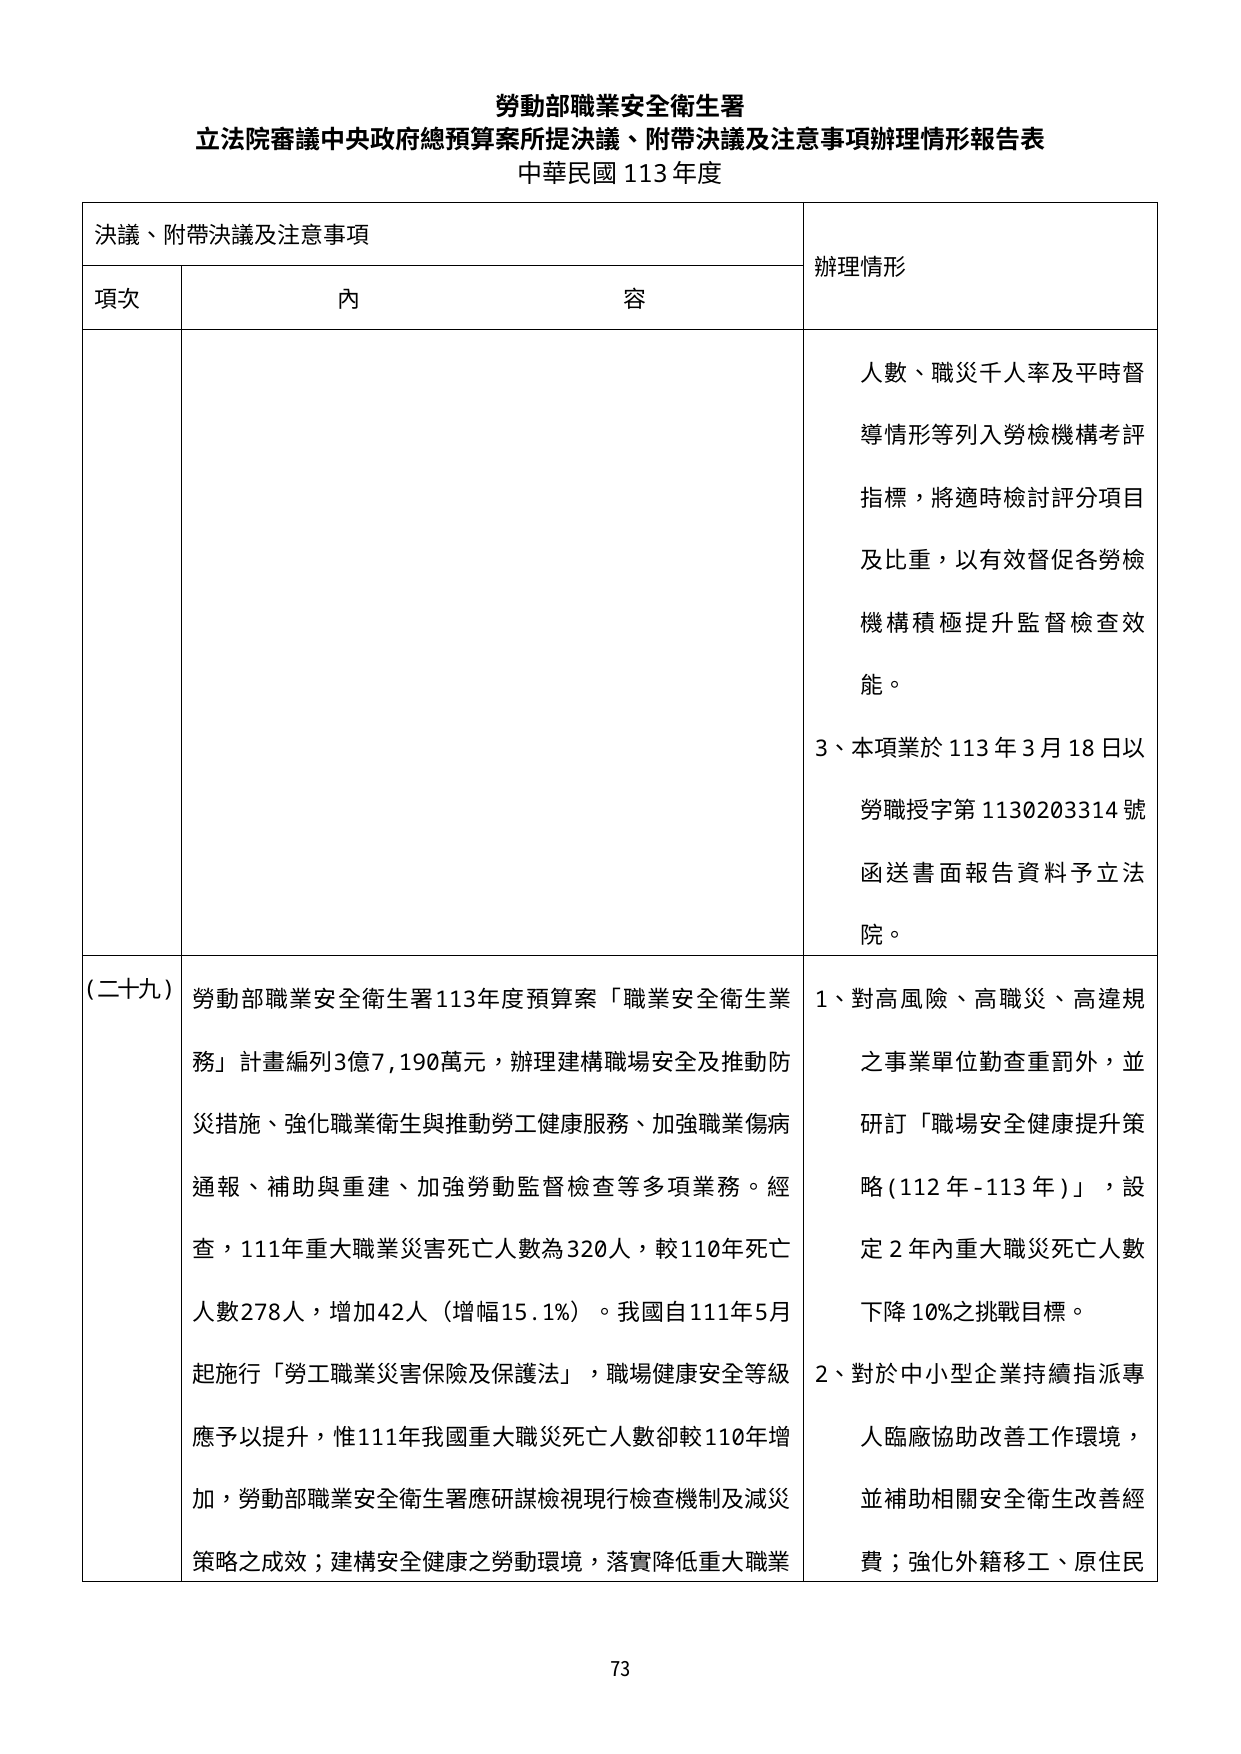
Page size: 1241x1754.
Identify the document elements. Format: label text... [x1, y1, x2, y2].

table_header 辦理情形 [804, 203, 1157, 329]
table_cell 勞動部職業安全衛生署113年度預算案「職業安全衛生業務」計畫編列3億7,190萬元，辦理建構職場安全及推動防災措施、強化職業衛生與推動勞工健康服務、加強職業傷病通報、補助與重建、加強勞動監督檢查等多項業務。經查，111年重大職業災害死亡人數為320人，較110年死亡人數278人，增加42人（增幅15.1%）。我國自111年5月起施行「勞工職業災害保險及保護法」，職場健康安全等級應予以提升，惟111年我國重大職災死亡人數卻較110年增加，勞動部職業安全衛生署應研謀檢視現行檢查機制及減災策略之成效；建構安全健康之勞動環境，落實降低重大職業 [182, 956, 803, 1581]
table_cell 對高風險、高職災、高違規之事業單位勤查重罰外，並研訂「職場安全健康提升策略(112年-113年)」，設定2年內重大職災死亡人數下降10%之挑戰目標。 對於中小型企業持續指派專人臨廠協助改善工作環境，並補助相關安全衛生改善經費；強化外籍移工、原住民 [804, 956, 1157, 1581]
table_cell 人數、職災千人率及平時督導情形等列入勞檢機構考評指標，將適時檢討評分項目及比重，以有效督促各勞檢機構積極提升監督檢查效能。 本項業於113年3月18日以勞職授字第1130203314號函送書面報告資料予立法院。 [804, 330, 1157, 955]
table_cell (二十九) [83, 956, 181, 1581]
table_header 決議、附帶決議及注意事項 [83, 203, 803, 265]
table_cell 內 容 [182, 266, 803, 329]
table_cell 項次 [83, 266, 181, 329]
table_cell [182, 330, 803, 955]
table_cell [83, 330, 181, 955]
